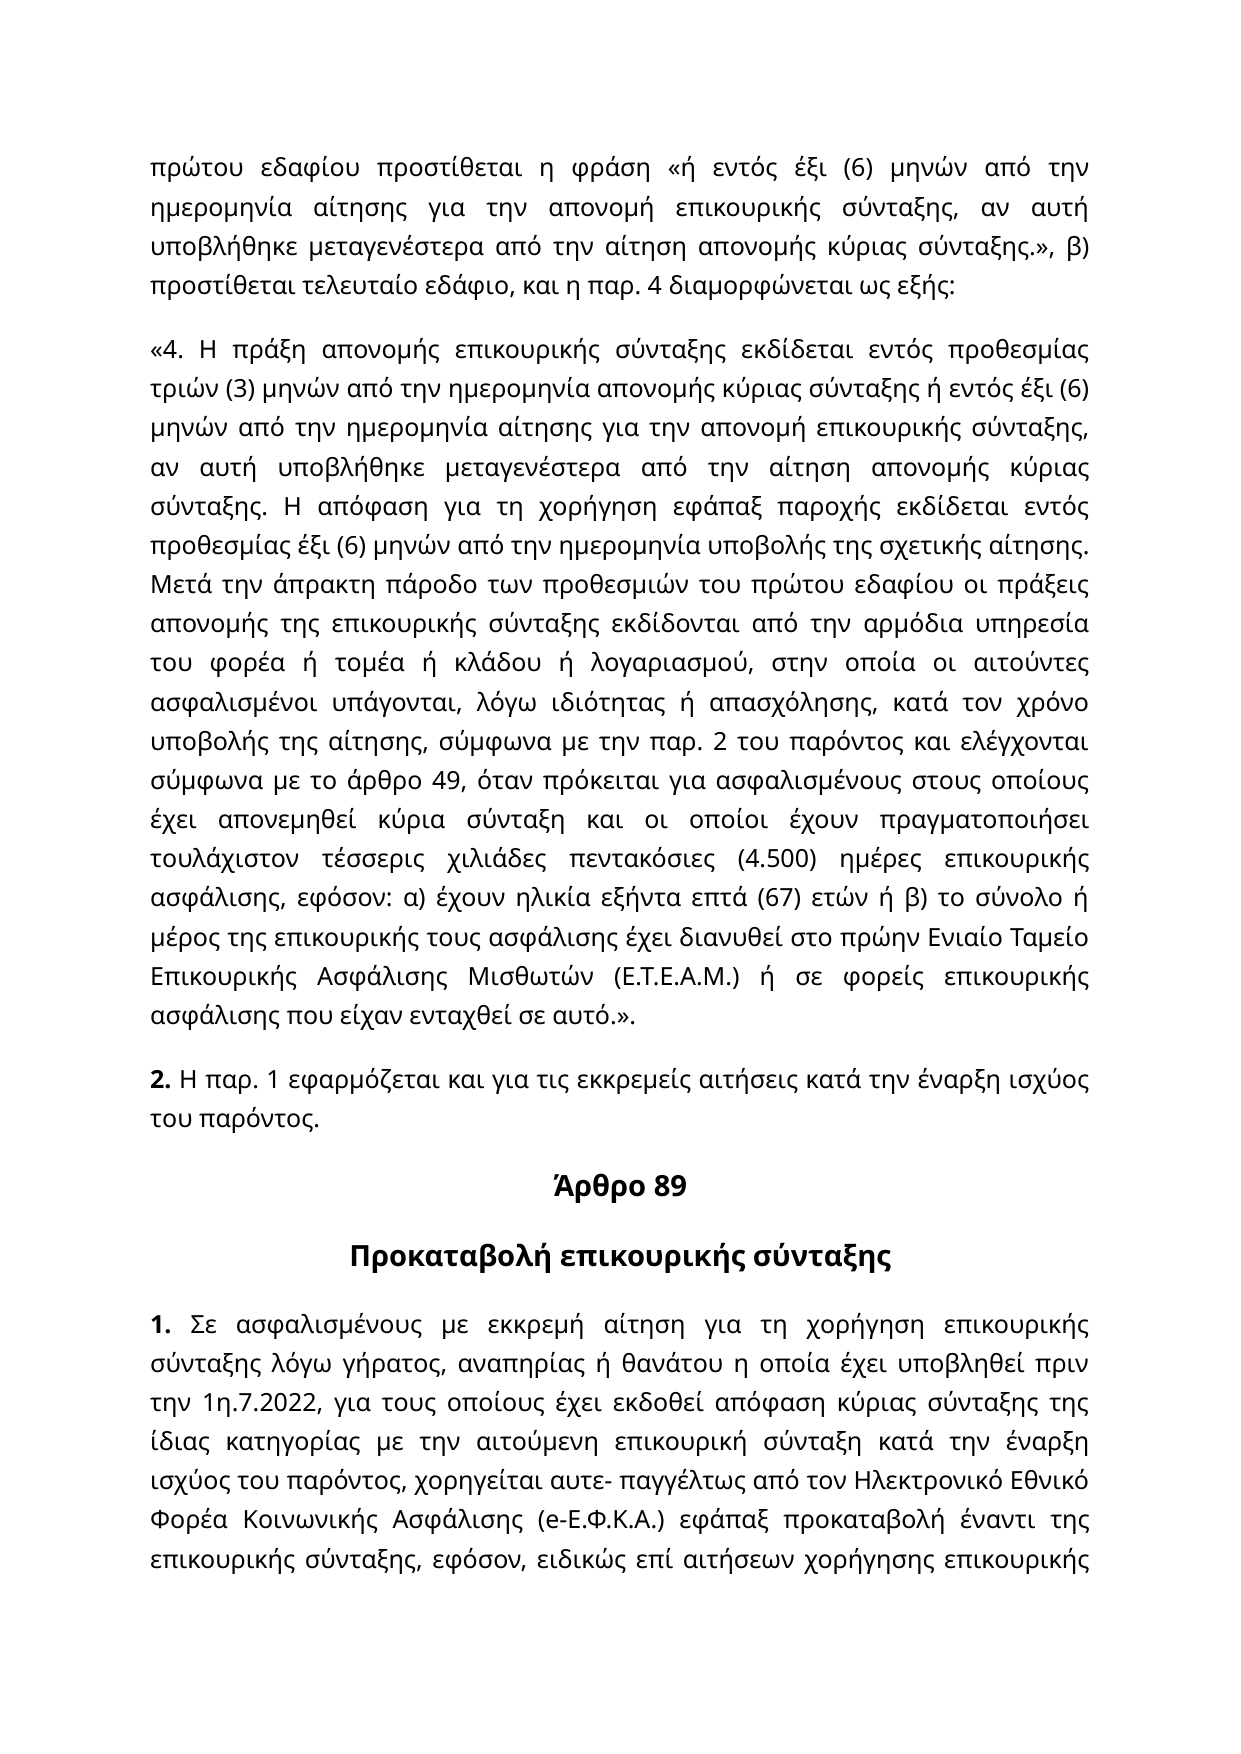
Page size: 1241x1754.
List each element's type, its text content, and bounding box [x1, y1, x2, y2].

text «4. Η πράξη απονομής επικουρικής σύνταξης εκδίδεται εντός προθεσμίας τριών (3) μηνών από την ημερομηνία απονομής κύριας σύνταξης ή εντός έξι (6) μηνών από την ημερομηνία αίτησης για την απονομή επικουρικής σύνταξης, αν αυτή υποβλήθηκε μεταγενέστερα από την αίτηση απονομής κύριας σύνταξης. Η απόφαση για τη χορήγηση εφάπαξ παροχής εκδίδεται εντός προθεσμίας έξι (6) μηνών από την ημερομηνία υποβολής της σχετικής αίτησης. Μετά την άπρακτη πάροδο των προθεσμιών του πρώτου εδαφίου οι πράξεις απονομής της επικουρικής σύνταξης εκδίδονται από την αρμόδια υπηρεσία του φορέα ή τομέα ή κλάδου ή λογαριασμού, στην οποία οι αιτούντες ασφαλισμένοι υπάγονται, λόγω ιδιότητας ή απασχόλησης, κατά τον χρόνο υποβολής της αίτησης, σύμφωνα με την παρ. 2 του παρόντος και ελέγχονται σύμφωνα με το άρθρο 49, όταν πρόκειται για ασφαλισμένους στους οποίους έχει απονεμηθεί κύρια σύνταξη και οι οποίοι έχουν πραγματοποιήσει τουλάχιστον τέσσερις χιλιάδες πεντακόσιες (4.500) ημέρες επικουρικής ασφάλισης, εφόσον: α) έχουν ηλικία εξήντα επτά (67) ετών ή β) το σύνολο ή μέρος της επικουρικής τους ασφάλισης έχει διανυθεί στο πρώην Ενιαίο Ταμείο Επικουρικής Ασφάλισης Μισθωτών (Ε.Τ.Ε.Α.Μ.) ή σε φορείς επικουρικής ασφάλισης που είχαν ενταχθεί σε αυτό.». [150, 332, 1090, 1032]
text πρώτου εδαφίου προστίθεται η φράση «ή εντός έξι (6) μηνών από την ημερομηνία αίτησης για την απονομή επικουρικής σύνταξης, αν αυτή υποβλήθηκε μεταγενέστερα από την αίτηση απονομής κύριας σύνταξης.», β) προστίθεται τελευταίο εδάφιο, και η παρ. 4 διαμορφώνεται ως εξής: [150, 150, 1090, 302]
subtitle Προκαταβολή επικουρικής σύνταξης [150, 1236, 1090, 1275]
subtitle Άρθρο 89 [150, 1165, 1090, 1205]
text 1. Σε ασφαλισμένους με εκκρεμή αίτηση για τη χορήγηση επικουρικής σύνταξης λόγω γήρατος, αναπηρίας ή θανάτου η οποία έχει υποβληθεί πριν την 1η.7.2022, για τους οποίους έχει εκδοθεί απόφαση κύριας σύνταξης της ίδιας κατηγορίας με την αιτούμενη επικουρική σύνταξη κατά την έναρξη ισχύος του παρόντος, χορηγείται αυτε- παγγέλτως από τον Ηλεκτρονικό Εθνικό Φορέα Κοινωνικής Ασφάλισης (e-Ε.Φ.Κ.Α.) εφάπαξ προκαταβολή έναντι της επικουρικής σύνταξης, εφόσον, ειδικώς επί αιτήσεων χορήγησης επικουρικής [150, 1306, 1090, 1575]
text 2. Η παρ. 1 εφαρμόζεται και για τις εκκρεμείς αιτήσεις κατά την έναρξη ισχύος του παρόντος. [150, 1062, 1090, 1135]
